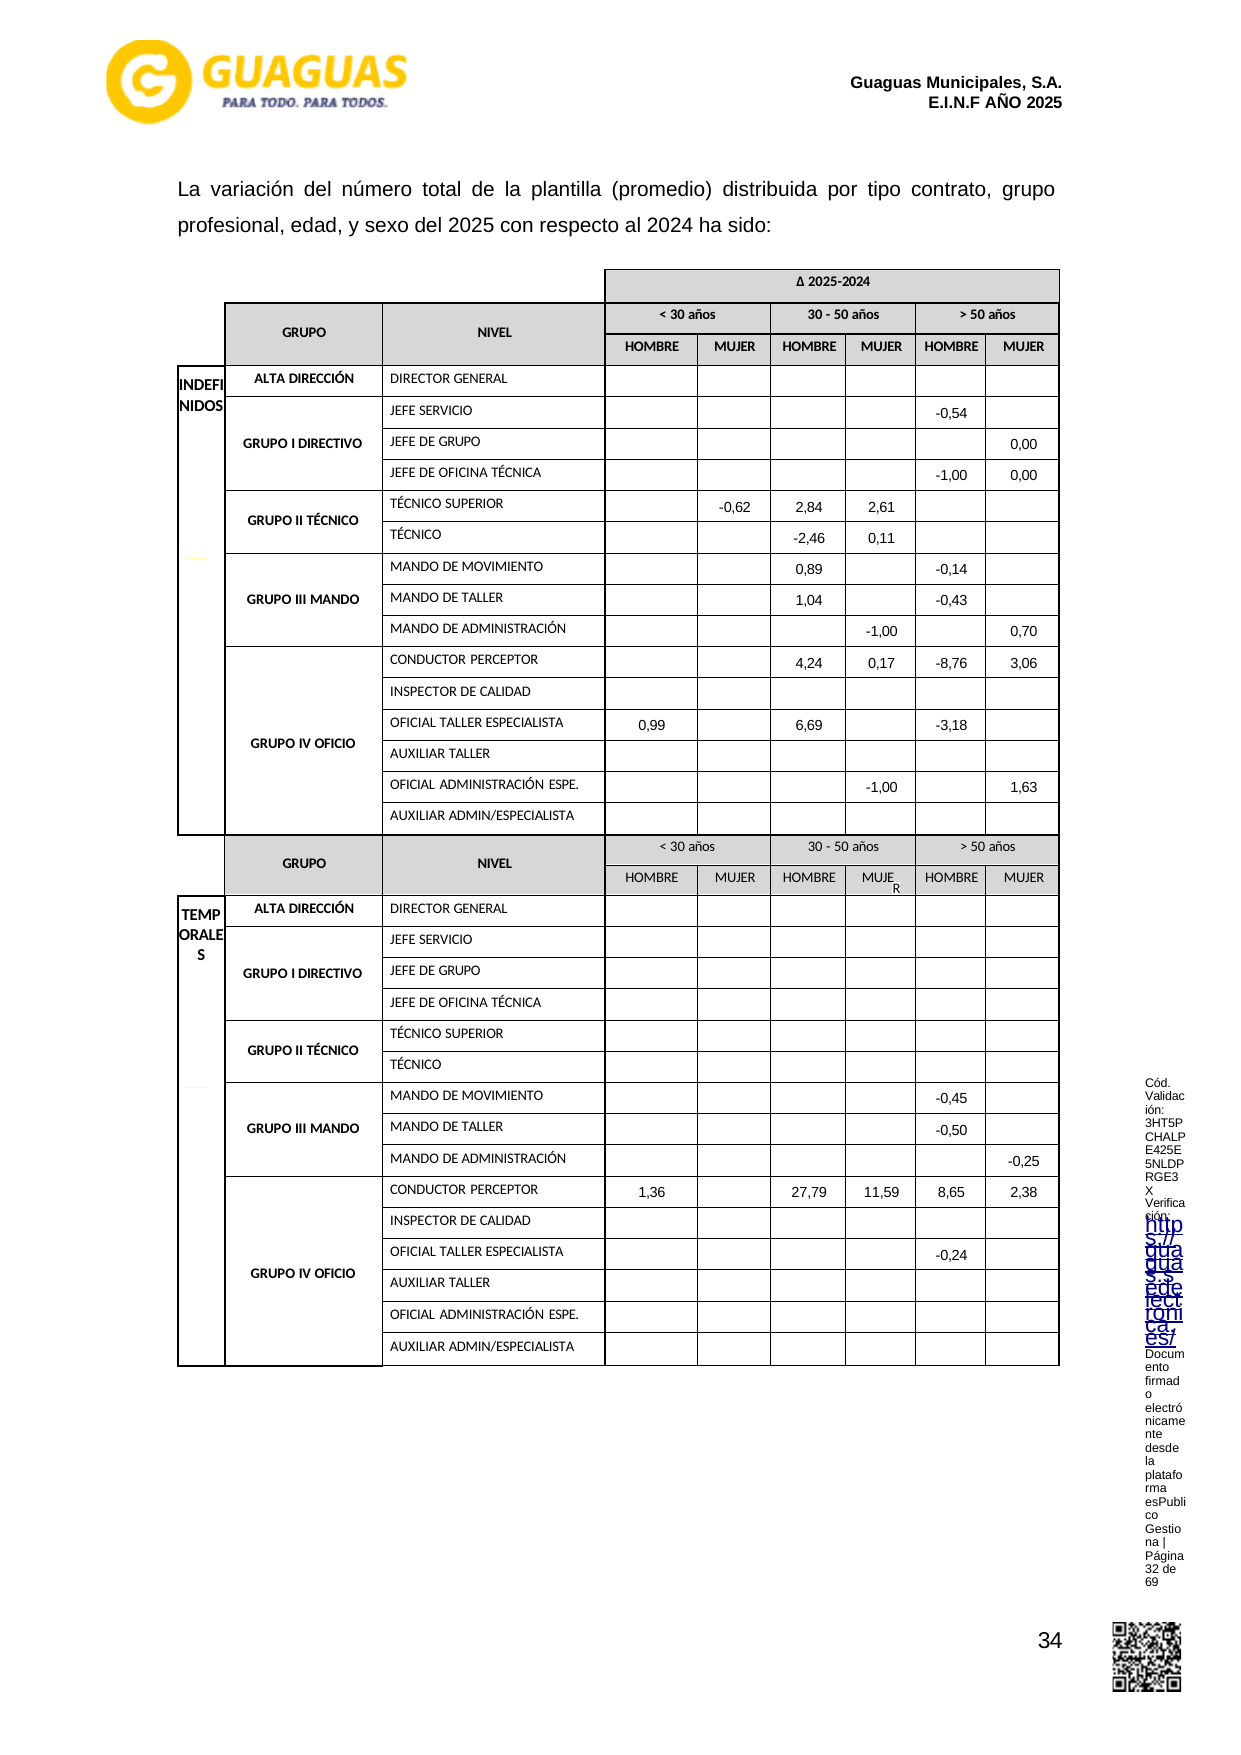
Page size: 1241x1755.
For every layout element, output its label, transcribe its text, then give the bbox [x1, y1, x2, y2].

table_cell [771, 958, 845, 988]
table_cell [698, 927, 770, 957]
table_cell 0,17 [846, 647, 915, 677]
table_cell [771, 678, 845, 708]
table_cell [606, 429, 697, 459]
table_cell 1,04 [771, 585, 845, 615]
table_cell DIRECTOR GENERAL [383, 896, 604, 926]
table_cell [846, 927, 915, 957]
table_cell [698, 1021, 770, 1051]
table_cell -0,50 [916, 1114, 985, 1144]
table_cell [986, 1270, 1058, 1301]
table_header [178, 269, 225, 365]
table_cell [606, 958, 697, 988]
table_cell [606, 585, 697, 615]
table_cell [698, 803, 770, 834]
table_cell [771, 741, 845, 771]
table_cell [916, 1302, 985, 1332]
table_cell GRUPO II TÉCNICO [226, 1021, 382, 1082]
table_cell [916, 741, 985, 771]
table_cell [846, 366, 915, 396]
table_cell 11,59 [846, 1177, 915, 1207]
table_cell [606, 803, 697, 834]
table_cell [771, 397, 845, 428]
table_cell [916, 1145, 985, 1176]
table_cell [846, 1302, 915, 1332]
table_cell > 50 años [916, 304, 1058, 333]
table_cell MUJE [846, 866, 915, 894]
table_cell [846, 1333, 915, 1365]
table_cell [606, 1270, 697, 1301]
table_cell AUXILIAR TALLER [383, 741, 604, 771]
table_cell [771, 1302, 845, 1332]
table_cell GRUPO I DIRECTIVO [226, 397, 382, 490]
table_cell MANDO DE TALLER [383, 585, 604, 615]
table_cell [986, 1021, 1058, 1051]
table_cell [986, 1083, 1058, 1113]
table_cell 30 - 50 años [771, 836, 915, 864]
table_cell NIVEL [383, 836, 604, 894]
table_cell AUXILIAR ADMIN/ESPECIALISTA [383, 803, 604, 834]
table_cell -3,18 [916, 710, 985, 740]
table_cell HOMBRE [771, 335, 845, 365]
table_cell OFICIAL TALLER ESPECIALISTA [383, 1239, 604, 1269]
table_cell [606, 616, 697, 646]
table_cell [986, 1302, 1058, 1332]
table_cell 0,00 [986, 429, 1058, 459]
table_cell [606, 491, 697, 521]
table_cell [771, 429, 845, 459]
table_cell [698, 1302, 770, 1332]
table_cell [986, 491, 1058, 521]
table_cell [846, 1270, 915, 1301]
table_cell GRUPO II TÉCNICO [226, 491, 382, 552]
table_cell AUXILIAR TALLER [383, 1270, 604, 1301]
table_cell [846, 1083, 915, 1113]
table_cell GRUPO IV OFICIO [226, 647, 382, 834]
table_cell [698, 1052, 770, 1082]
table_cell [606, 1333, 697, 1365]
table_cell JEFE DE OFICINA TÉCNICA [383, 460, 604, 490]
table_cell [771, 927, 845, 957]
table_cell GRUPO III MANDO [226, 554, 382, 646]
table_cell [698, 585, 770, 615]
table_cell [986, 1114, 1058, 1144]
table_cell [606, 397, 697, 428]
table_cell [916, 803, 985, 834]
table_cell MANDO DE MOVIMIENTO [383, 1083, 604, 1113]
table_cell [771, 616, 845, 646]
table_cell > 50 años [916, 836, 1058, 864]
table_cell DIRECTOR GENERAL [383, 366, 604, 396]
table_cell [771, 460, 845, 490]
text Cód. Validación: 3HT5PCHALPE425E5NLDPRGE3X [1145, 1077, 1186, 1198]
table_cell 30 - 50 años [771, 304, 915, 333]
table_cell [986, 366, 1058, 396]
table_cell MUJER [986, 866, 1058, 894]
table_cell [698, 1333, 770, 1365]
table_cell [698, 741, 770, 771]
table_cell [916, 1052, 985, 1082]
table_cell 8,65 [916, 1177, 985, 1207]
table_cell [771, 1052, 845, 1082]
table_cell [846, 1052, 915, 1082]
table_cell 0,89 [771, 554, 845, 583]
table_cell [846, 896, 915, 926]
table_cell GRUPO [226, 304, 382, 365]
table_cell MUJER [698, 866, 770, 894]
table_cell -2,46 [771, 522, 845, 552]
table_cell OFICIAL TALLER ESPECIALISTA [383, 710, 604, 740]
table_cell [916, 429, 985, 459]
table_cell OFICIAL ADMINISTRACIÓN ESPE. [383, 1302, 604, 1332]
table_cell [846, 958, 915, 988]
table_cell [606, 1239, 697, 1269]
table_cell -0,54 [916, 397, 985, 428]
table_cell [986, 678, 1058, 708]
table_cell [606, 1208, 697, 1238]
table_cell [698, 366, 770, 396]
table_cell MUJER [698, 335, 770, 365]
table_cell JEFE SERVICIO [383, 397, 604, 428]
table_cell [606, 1145, 697, 1176]
table_cell < 30 años [606, 836, 770, 864]
table_cell [771, 896, 845, 926]
table_cell GRUPO III MANDO [226, 1083, 382, 1176]
table_cell [916, 958, 985, 988]
table_cell [846, 1208, 915, 1238]
table_cell INSPECTOR DE CALIDAD [383, 678, 604, 708]
table_cell 27,79 [771, 1177, 845, 1207]
table_cell [916, 1021, 985, 1051]
table_cell [916, 772, 985, 802]
table_cell [986, 1208, 1058, 1238]
table_cell JEFE DE OFICINA TÉCNICA [383, 989, 604, 1019]
table_cell [698, 554, 770, 583]
table_cell ALTA DIRECCIÓN [226, 366, 382, 396]
table_cell 0,00 [986, 460, 1058, 490]
table_cell HOMBRE [771, 866, 845, 894]
table_cell TÉCNICO [383, 1052, 604, 1082]
table_cell [771, 989, 845, 1019]
table_cell 0,70 [986, 616, 1058, 646]
table_cell [606, 741, 697, 771]
table_cell [846, 803, 915, 834]
table_cell [698, 1208, 770, 1238]
table_cell 4,24 [771, 647, 845, 677]
table_cell -0,25 [986, 1145, 1058, 1176]
table_cell GRUPO [225, 836, 382, 894]
table_cell -0,62 [698, 491, 770, 521]
table_cell -0,45 [916, 1083, 985, 1113]
table_cell [606, 1083, 697, 1113]
table_cell [771, 1083, 845, 1113]
table_cell [771, 1270, 845, 1301]
table_cell [698, 896, 770, 926]
table_cell MANDO DE TALLER [383, 1114, 604, 1144]
table_cell -1,00 [916, 460, 985, 490]
table_cell TÉCNICO [383, 522, 604, 552]
table_cell [698, 1145, 770, 1176]
table_cell [846, 1145, 915, 1176]
table_cell -1,00 [846, 616, 915, 646]
table_cell MANDO DE ADMINISTRACIÓN [383, 1145, 604, 1176]
table_cell [698, 1083, 770, 1113]
table_cell 0,99 [606, 710, 697, 740]
table_cell -0,24 [916, 1239, 985, 1269]
table_cell 1,36 [606, 1177, 697, 1207]
table_cell [846, 585, 915, 615]
table_cell [846, 460, 915, 490]
table_cell -1,00 [846, 772, 915, 802]
table_cell [771, 1333, 845, 1365]
table_cell [606, 772, 697, 802]
table_cell [986, 989, 1058, 1019]
table_cell [846, 397, 915, 428]
table_cell [698, 460, 770, 490]
table_cell [846, 678, 915, 708]
table_cell MUJER [846, 335, 915, 365]
table_cell [846, 1021, 915, 1051]
table_cell -8,76 [916, 647, 985, 677]
text Documento firmado electrónicamente desde la plataforma esPublico Gestiona | Página 32 de 69 [1145, 1348, 1186, 1589]
table_cell [606, 522, 697, 552]
table_cell [698, 678, 770, 708]
table_cell [606, 366, 697, 396]
table_cell -0,43 [916, 585, 985, 615]
table_cell [698, 397, 770, 428]
table_cell CONDUCTOR PERCEPTOR [383, 647, 604, 677]
table_cell [846, 1239, 915, 1269]
table_cell HOMBRE [606, 866, 697, 894]
table_cell < 30 años [606, 304, 770, 333]
table_cell [698, 958, 770, 988]
table_cell [986, 522, 1058, 552]
table_header ∆ 2025-2024 [606, 270, 1059, 302]
table_cell [606, 554, 697, 583]
table_cell [771, 772, 845, 802]
table_cell 2,84 [771, 491, 845, 521]
table_cell [846, 1114, 915, 1144]
text La variación del número total de la plantilla (promedio) distribuida por tipo contrato, grupo profesional, edad, y sexo del 2025 con respecto al 2024 ha sido: [177, 177, 1067, 237]
table_cell HOMBRE [606, 335, 697, 365]
table_cell 2,61 [846, 491, 915, 521]
table_cell [771, 1114, 845, 1144]
table_cell [986, 710, 1058, 740]
table_cell AUXILIAR ADMIN/ESPECIALISTA [383, 1333, 604, 1365]
table_cell [916, 366, 985, 396]
table_cell [606, 1021, 697, 1051]
table_cell [606, 896, 697, 926]
table_cell 3,06 [986, 647, 1058, 677]
table_cell 6,69 [771, 710, 845, 740]
table_cell INSPECTOR DE CALIDAD [383, 1208, 604, 1238]
table_cell [178, 836, 224, 894]
table_cell GRUPO IV OFICIO [226, 1177, 382, 1365]
table_cell [846, 554, 915, 583]
table_cell [986, 397, 1058, 428]
table_cell [916, 896, 985, 926]
table_cell -0,14 [916, 554, 985, 583]
table_cell [986, 741, 1058, 771]
table_cell [771, 1145, 845, 1176]
table_cell [846, 741, 915, 771]
table_cell [698, 429, 770, 459]
table_header [225, 269, 604, 302]
table_cell [606, 1114, 697, 1144]
table_cell [916, 522, 985, 552]
table_cell [916, 678, 985, 708]
table_cell [771, 1239, 845, 1269]
table_cell [916, 927, 985, 957]
table_cell 0,11 [846, 522, 915, 552]
table_cell [606, 647, 697, 677]
table_cell [846, 989, 915, 1019]
table_cell [986, 896, 1058, 926]
table_cell 2,38 [986, 1177, 1058, 1207]
table_cell [916, 989, 985, 1019]
table_cell [606, 460, 697, 490]
table_cell [986, 585, 1058, 615]
table_cell [986, 554, 1058, 583]
table_cell [771, 366, 845, 396]
table_cell [698, 1270, 770, 1301]
table_cell [771, 1208, 845, 1238]
table_cell [916, 491, 985, 521]
table_cell NIVEL [383, 304, 604, 365]
table_cell TÉCNICO SUPERIOR [383, 491, 604, 521]
table_cell TÉCNICO SUPERIOR [383, 1021, 604, 1051]
table_cell [698, 522, 770, 552]
table_cell [606, 678, 697, 708]
table_cell ALTA DIRECCIÓN [226, 896, 382, 926]
table_cell INDEFINIDOS [179, 367, 224, 834]
table_cell MANDO DE MOVIMIENTO [383, 554, 604, 583]
table_cell [698, 616, 770, 646]
table_cell [986, 1239, 1058, 1269]
table_cell CONDUCTOR PERCEPTOR [383, 1177, 604, 1207]
table_cell HOMBRE [916, 335, 985, 365]
table_cell JEFE SERVICIO [383, 927, 604, 957]
table_cell MANDO DE ADMINISTRACIÓN [383, 616, 604, 646]
table_cell [916, 1208, 985, 1238]
table_cell [986, 803, 1058, 834]
table_cell [771, 803, 845, 834]
text R [892, 882, 900, 895]
table_cell [698, 1114, 770, 1144]
table_cell JEFE DE GRUPO [383, 429, 604, 459]
table_cell [606, 989, 697, 1019]
table_cell [916, 1270, 985, 1301]
table_cell [698, 1177, 770, 1207]
table_cell OFICIAL ADMINISTRACIÓN ESPE. [383, 772, 604, 802]
table_cell [986, 958, 1058, 988]
table_cell [846, 710, 915, 740]
table_cell [698, 989, 770, 1019]
table_cell [986, 1052, 1058, 1082]
table_cell [606, 1302, 697, 1332]
text [1143, 1075, 1186, 1612]
table_cell [698, 1239, 770, 1269]
table_cell [986, 927, 1058, 957]
table_cell [698, 647, 770, 677]
table_cell [606, 927, 697, 957]
table_cell [698, 710, 770, 740]
table_cell [916, 1333, 985, 1365]
table_cell [771, 1021, 845, 1051]
table_cell 1,63 [986, 772, 1058, 802]
table_cell [698, 772, 770, 802]
table_cell HOMBRE [916, 866, 985, 894]
table_cell [846, 429, 915, 459]
text Verificación: https://guaguas.sedelectronica.es/ [1145, 1198, 1186, 1348]
table_cell TEMPORALES [179, 897, 224, 1365]
table_cell [986, 1333, 1058, 1365]
table_cell [916, 616, 985, 646]
table_cell [606, 1052, 697, 1082]
table_cell GRUPO I DIRECTIVO [226, 927, 382, 1019]
table_cell JEFE DE GRUPO [383, 958, 604, 988]
table_cell MUJER [986, 335, 1058, 365]
